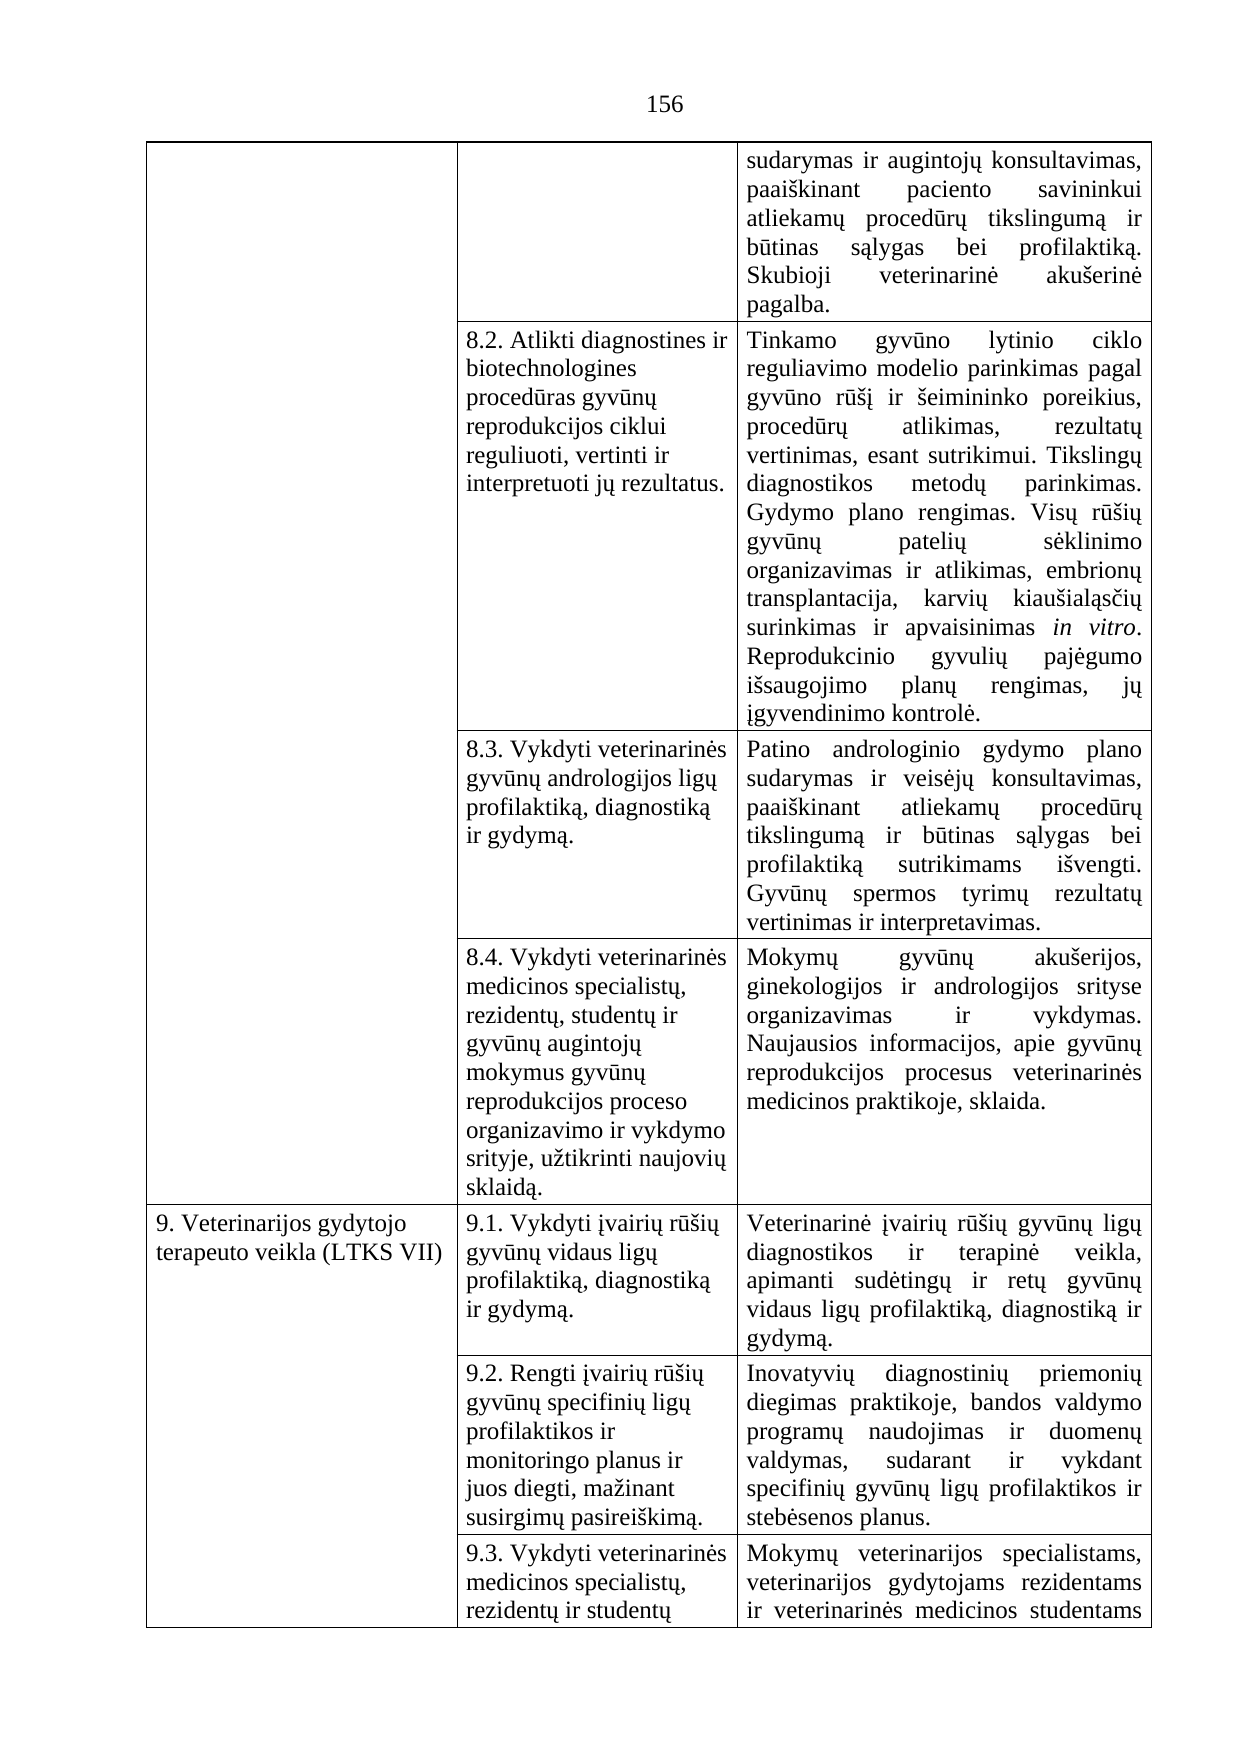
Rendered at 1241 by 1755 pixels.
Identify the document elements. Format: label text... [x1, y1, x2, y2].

table_cell 9. Veterinarijos gydytojo terapeuto veikla (LTKS VII) [147, 1205, 457, 1627]
table_cell 9.2. Rengti įvairių rūšių gyvūnų specifinių ligų profilaktikos ir monitoringo planus ir juos diegti, mažinant susirgimų pasireiškimą. [458, 1356, 737, 1534]
table_cell Tinkamo gyvūno lytinio ciklo reguliavimo modelio parinkimas pagal gyvūno rūšį ir šeimininko poreikius, procedūrų atlikimas, rezultatų vertinimas, esant sutrikimui. Tikslingų diagnostikos metodų parinkimas. Gydymo plano rengimas. Visų rūšių gyvūnų patelių sėklinimo organizavimas ir atlikimas, embrionų transplantacija, karvių kiaušialąsčių surinkimas ir apvaisinimas in vitro. Reprodukcinio gyvulių pajėgumo išsaugojimo planų rengimas, jų įgyvendinimo kontrolė. [738, 322, 1151, 730]
table_cell 8.2. Atlikti diagnostines ir biotechnologines procedūras gyvūnų reprodukcijos ciklui reguliuoti, vertinti ir interpretuoti jų rezultatus. [458, 322, 737, 730]
table_cell 8.4. Vykdyti veterinarinės medicinos specialistų, rezidentų, studentų ir gyvūnų augintojų mokymus gyvūnų reprodukcijos proceso organizavimo ir vykdymo srityje, užtikrinti naujovių sklaidą. [458, 939, 737, 1204]
table_cell sudarymas ir augintojų konsultavimas, paaiškinant paciento savininkui atliekamų procedūrų tikslingumą ir būtinas sąlygas bei profilaktiką. Skubioji veterinarinė akušerinė pagalba. [738, 143, 1151, 321]
table_cell Veterinarinė įvairių rūšių gyvūnų ligų diagnostikos ir terapinė veikla, apimanti sudėtingų ir retų gyvūnų vidaus ligų profilaktiką, diagnostiką ir gydymą. [738, 1205, 1151, 1354]
table_cell Mokymų gyvūnų akušerijos, ginekologijos ir andrologijos srityse organizavimas ir vykdymas. Naujausios informacijos, apie gyvūnų reprodukcijos procesus veterinarinės medicinos praktikoje, sklaida. [738, 939, 1151, 1204]
table_cell Mokymų veterinarijos specialistams, veterinarijos gydytojams rezidentams ir veterinarinės medicinos studentams [738, 1535, 1151, 1627]
table_cell Patino androloginio gydymo plano sudarymas ir veisėjų konsultavimas, paaiškinant atliekamų procedūrų tikslingumą ir būtinas sąlygas bei profilaktiką sutrikimams išvengti. Gyvūnų spermos tyrimų rezultatų vertinimas ir interpretavimas. [738, 731, 1151, 938]
table_cell [147, 143, 457, 1204]
table_cell 9.1. Vykdyti įvairių rūšių gyvūnų vidaus ligų profilaktiką, diagnostiką ir gydymą. [458, 1205, 737, 1354]
table_cell 9.3. Vykdyti veterinarinės medicinos specialistų, rezidentų ir studentų [458, 1535, 737, 1627]
table_cell [458, 143, 737, 321]
table_cell Inovatyvių diagnostinių priemonių diegimas praktikoje, bandos valdymo programų naudojimas ir duomenų valdymas, sudarant ir vykdant specifinių gyvūnų ligų profilaktikos ir stebėsenos planus. [738, 1356, 1151, 1534]
table_cell 8.3. Vykdyti veterinarinės gyvūnų andrologijos ligų profilaktiką, diagnostiką ir gydymą. [458, 731, 737, 938]
